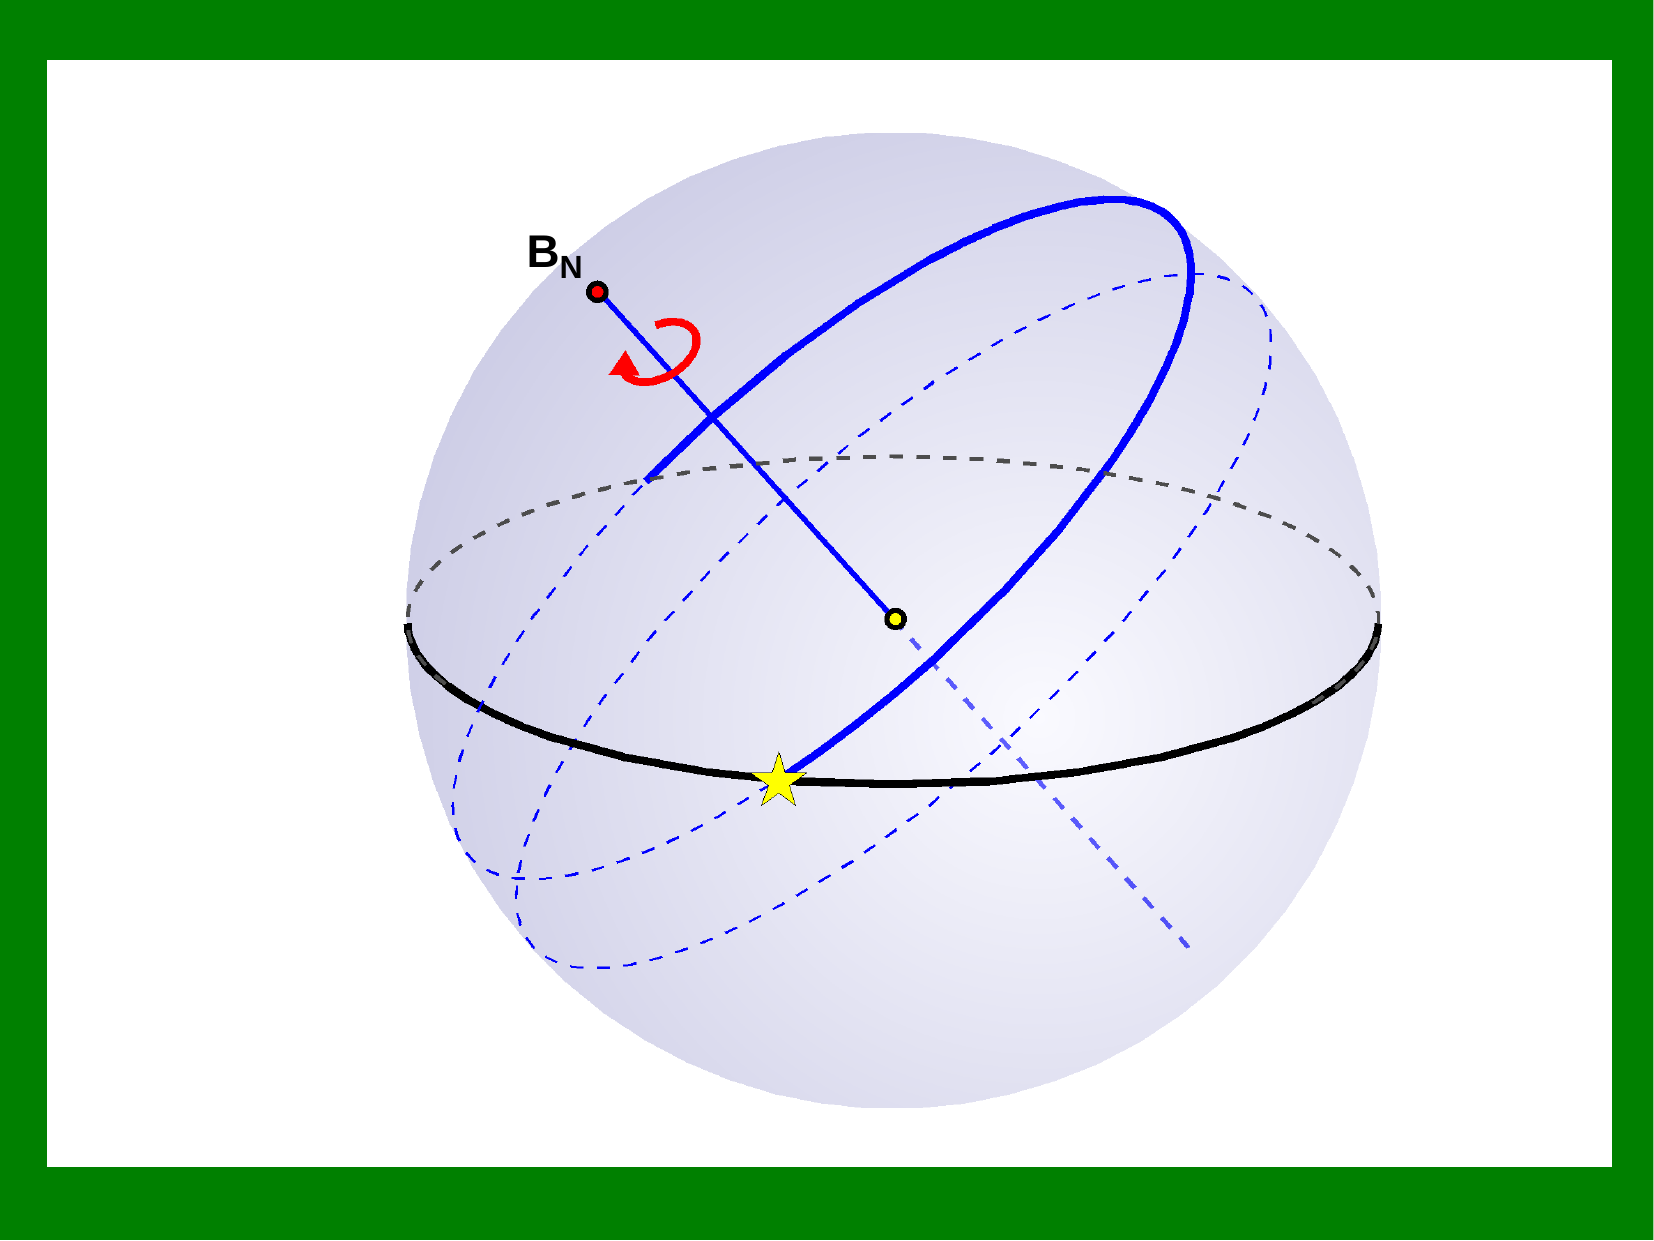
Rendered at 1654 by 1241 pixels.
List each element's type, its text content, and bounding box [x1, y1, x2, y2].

text_box BN [511, 218, 598, 293]
picture [47, 60, 1612, 1168]
